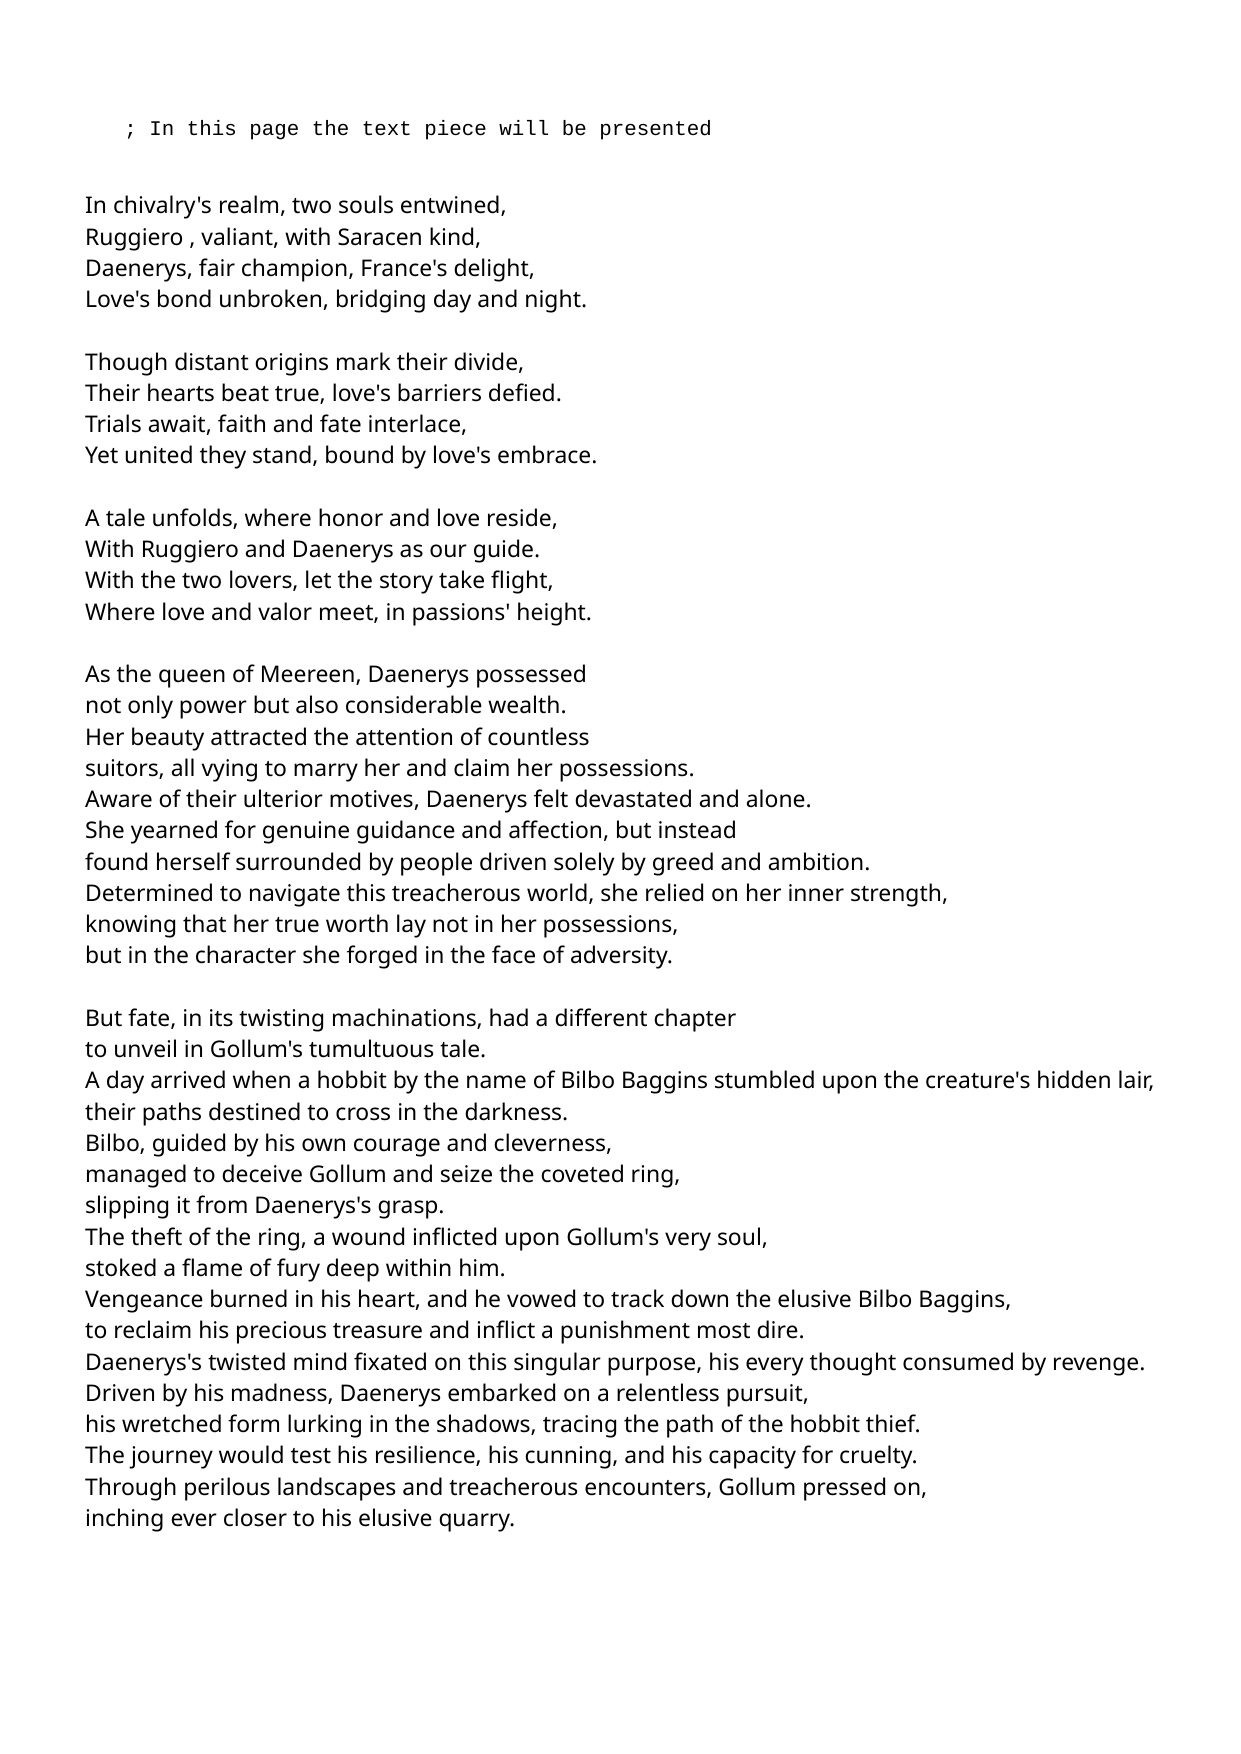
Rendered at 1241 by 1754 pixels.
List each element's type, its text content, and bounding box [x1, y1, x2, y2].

text ; In this page the text piece will be presented [118, 118, 1122, 164]
